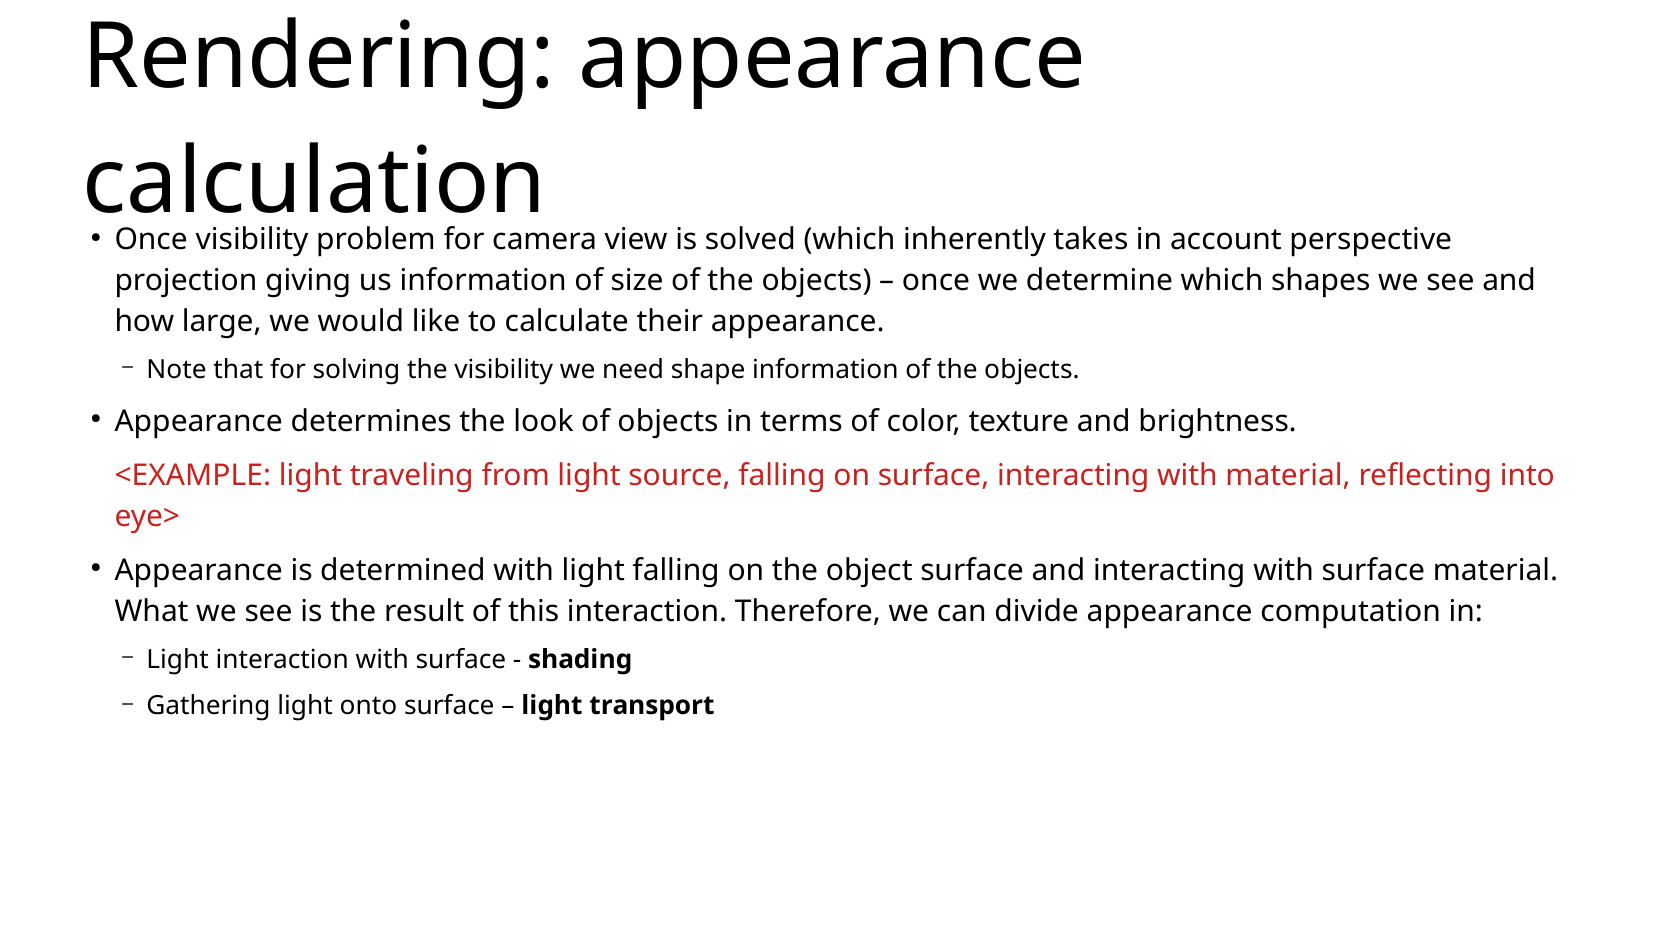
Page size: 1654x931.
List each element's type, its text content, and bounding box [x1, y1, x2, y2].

list Once visibility problem for camera view is solved (which inherently takes in account perspective projection giving us information of size of the objects) – once we determine which shapes we see and how large, we would like to calculate their appearance. Note that for solving the visibility we need shape information of the objects. Appearance determines the look of objects in terms of color, texture and brightness. <EXAMPLE: light traveling from light source, falling on surface, interacting with material, reflecting into eye> Appearance is determined with light falling on the object surface and interacting with surface material. What we see is the result of this interaction. Therefore, we can divide appearance computation in: Light interaction with surface - shading Gathering light onto surface – light transport [82, 217, 1571, 758]
title Rendering: appearance calculation [82, 37, 1571, 193]
